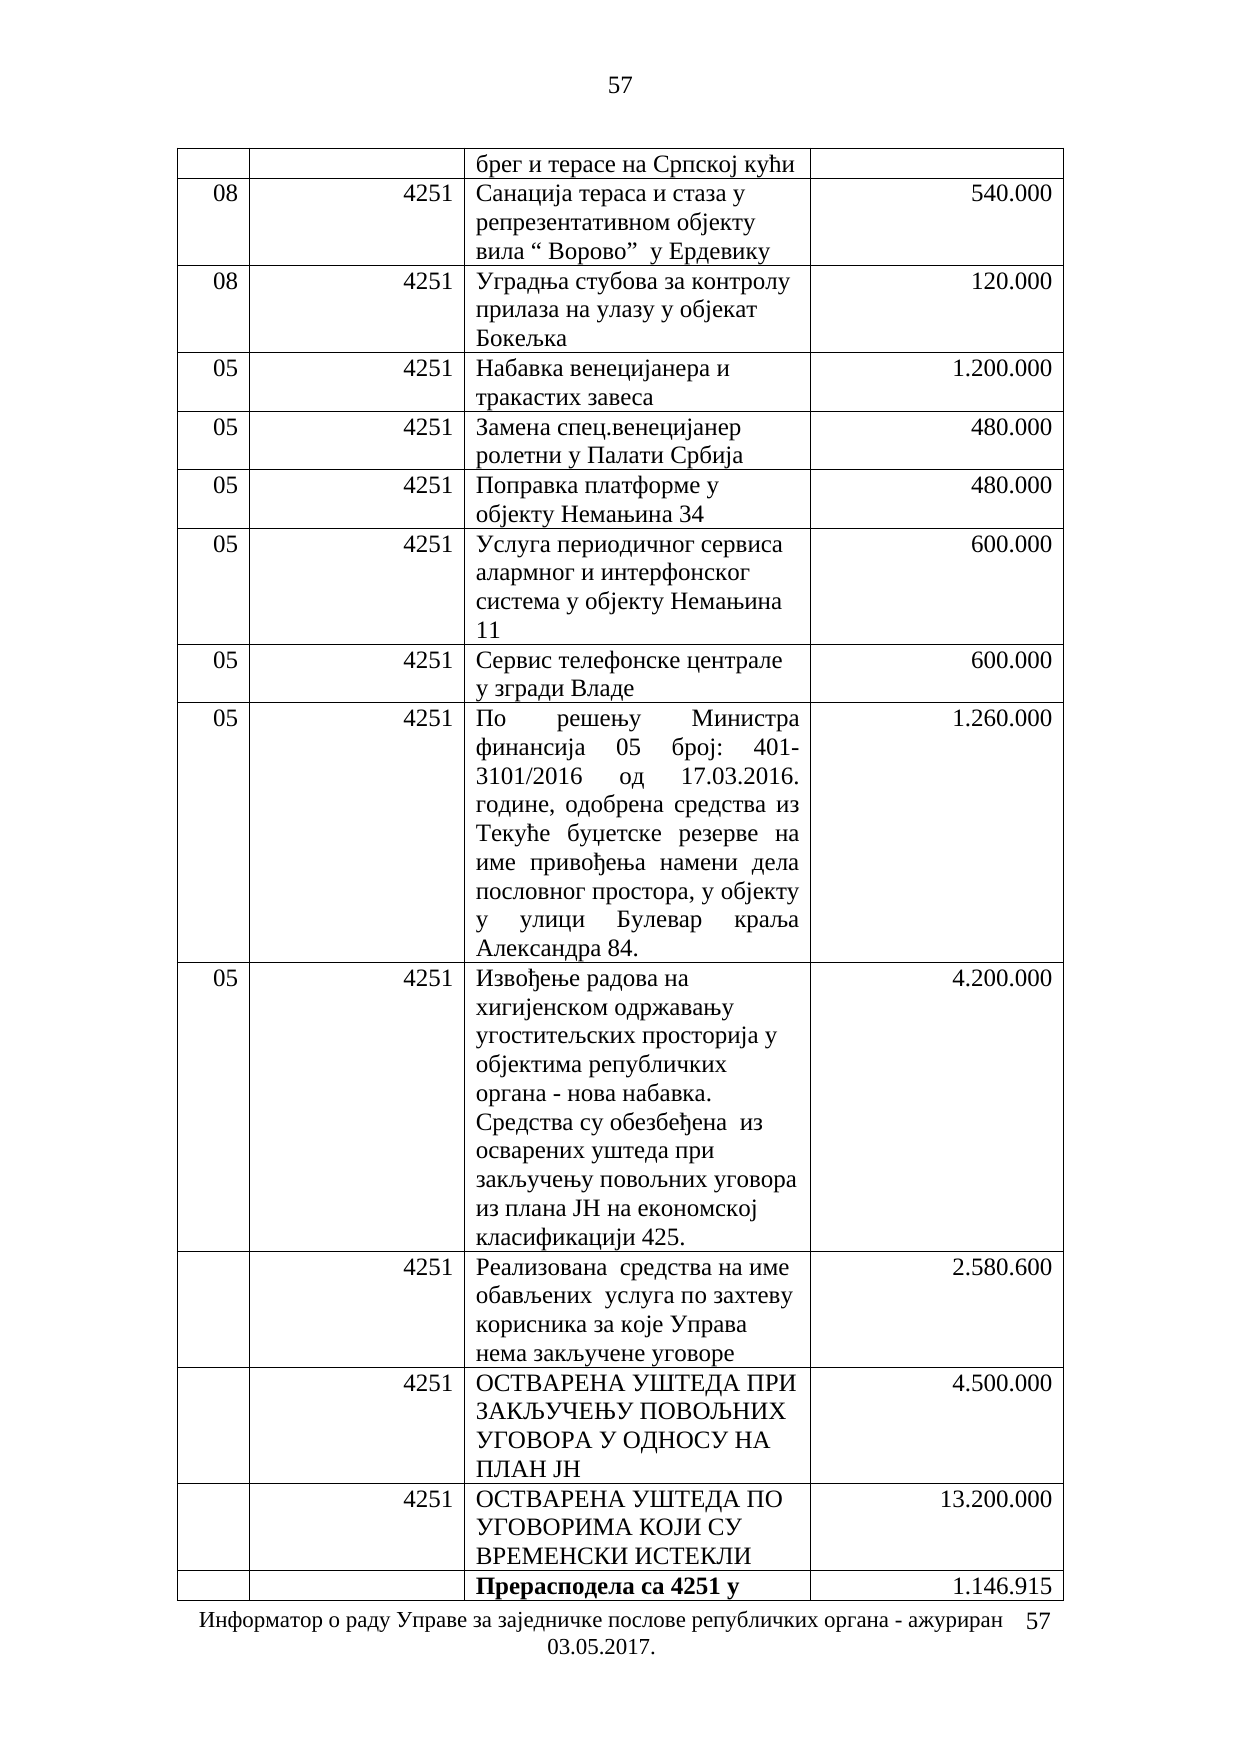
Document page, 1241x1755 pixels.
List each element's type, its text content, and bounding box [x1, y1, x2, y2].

table_cell 4251 [250, 529, 464, 644]
table_cell 480.000 [811, 470, 1063, 528]
table_cell [178, 149, 249, 177]
table_cell 05 [178, 703, 249, 962]
table_cell 08 [178, 179, 249, 265]
table_cell Набавка венецијанера и тракастих завеса [465, 353, 810, 411]
table_cell брег и терасе на Српској кући [465, 149, 810, 177]
table_cell Прерасподела са 4251 у [465, 1571, 810, 1600]
table_cell 05 [178, 645, 249, 702]
table_cell 1.260.000 [811, 703, 1063, 962]
table_cell 4251 [250, 963, 464, 1251]
table_cell 4251 [250, 1252, 464, 1367]
table_cell 600.000 [811, 529, 1063, 644]
table_cell [178, 1368, 249, 1483]
table_cell 13.200.000 [811, 1484, 1063, 1570]
table_cell [178, 1571, 249, 1600]
table_cell 05 [178, 963, 249, 1251]
table_cell Реализована средства на име обављених услуга по захтеву корисника за које Управа нема закључене уговоре [465, 1252, 810, 1367]
table_cell 4251 [250, 412, 464, 469]
table_cell 2.580.600 [811, 1252, 1063, 1367]
table_cell 4251 [250, 703, 464, 962]
table_cell 4.200.000 [811, 963, 1063, 1251]
table_cell 600.000 [811, 645, 1063, 702]
table_cell ОСТВАРЕНА УШТЕДА ПРИ ЗАКЉУЧЕЊУ ПОВОЉНИХ УГОВОРА У ОДНОСУ НА ПЛАН ЈН [465, 1368, 810, 1483]
table_cell 4251 [250, 1484, 464, 1570]
table_cell 4.500.000 [811, 1368, 1063, 1483]
table_cell [811, 149, 1063, 177]
table_cell Извођење радова на хигијенском одржавању угоститељских просторија у објектима републичких органа - нова набавка. Средства су обезбеђена из осварених уштеда при закључењу повољних уговора из плана ЈН на економској класификацији 425. [465, 963, 810, 1251]
table_cell [178, 1484, 249, 1570]
table_cell По решењу Министра финансија 05 број: 401-3101/2016 од 17.03.2016. године, одобрена средства из Текуће буџетске резерве на име привођења намени дела пословног простора, у објекту у улици Булевар краља Александра 84. [465, 703, 810, 962]
table_cell [250, 1571, 464, 1600]
table_cell [178, 1252, 249, 1367]
table_cell 4251 [250, 470, 464, 528]
table_cell 08 [178, 266, 249, 352]
table_cell Санација тераса и стаза у репрезентативном објекту вила “ Ворово” у Ердевику [465, 179, 810, 265]
table_cell Замена спец.венецијанер ролетни у Палати Србија [465, 412, 810, 469]
table_cell [250, 149, 464, 177]
table_cell 540.000 [811, 179, 1063, 265]
table_cell Уградња стубова за контролу прилаза на улазу у објекат Бокељка [465, 266, 810, 352]
table_cell 120.000 [811, 266, 1063, 352]
table_cell 4251 [250, 179, 464, 265]
table_cell ОСТВАРЕНА УШТЕДА ПО УГОВОРИМА КОЈИ СУ ВРЕМЕНСКИ ИСТЕКЛИ [465, 1484, 810, 1570]
table_cell 1.200.000 [811, 353, 1063, 411]
table_cell 480.000 [811, 412, 1063, 469]
table_cell 4251 [250, 645, 464, 702]
table_cell 05 [178, 412, 249, 469]
table_cell 05 [178, 353, 249, 411]
table_cell 05 [178, 470, 249, 528]
table_cell 1.146.915 [811, 1571, 1063, 1600]
table_cell 4251 [250, 1368, 464, 1483]
table_cell 4251 [250, 353, 464, 411]
table_cell 05 [178, 529, 249, 644]
table_cell Услуга периодичног сервиса алармног и интерфонског система у објекту Немањина 11 [465, 529, 810, 644]
table_cell Сервис телефонске централе у згради Владе [465, 645, 810, 702]
table_cell Поправка платформе у објекту Немањина 34 [465, 470, 810, 528]
table_cell 4251 [250, 266, 464, 352]
